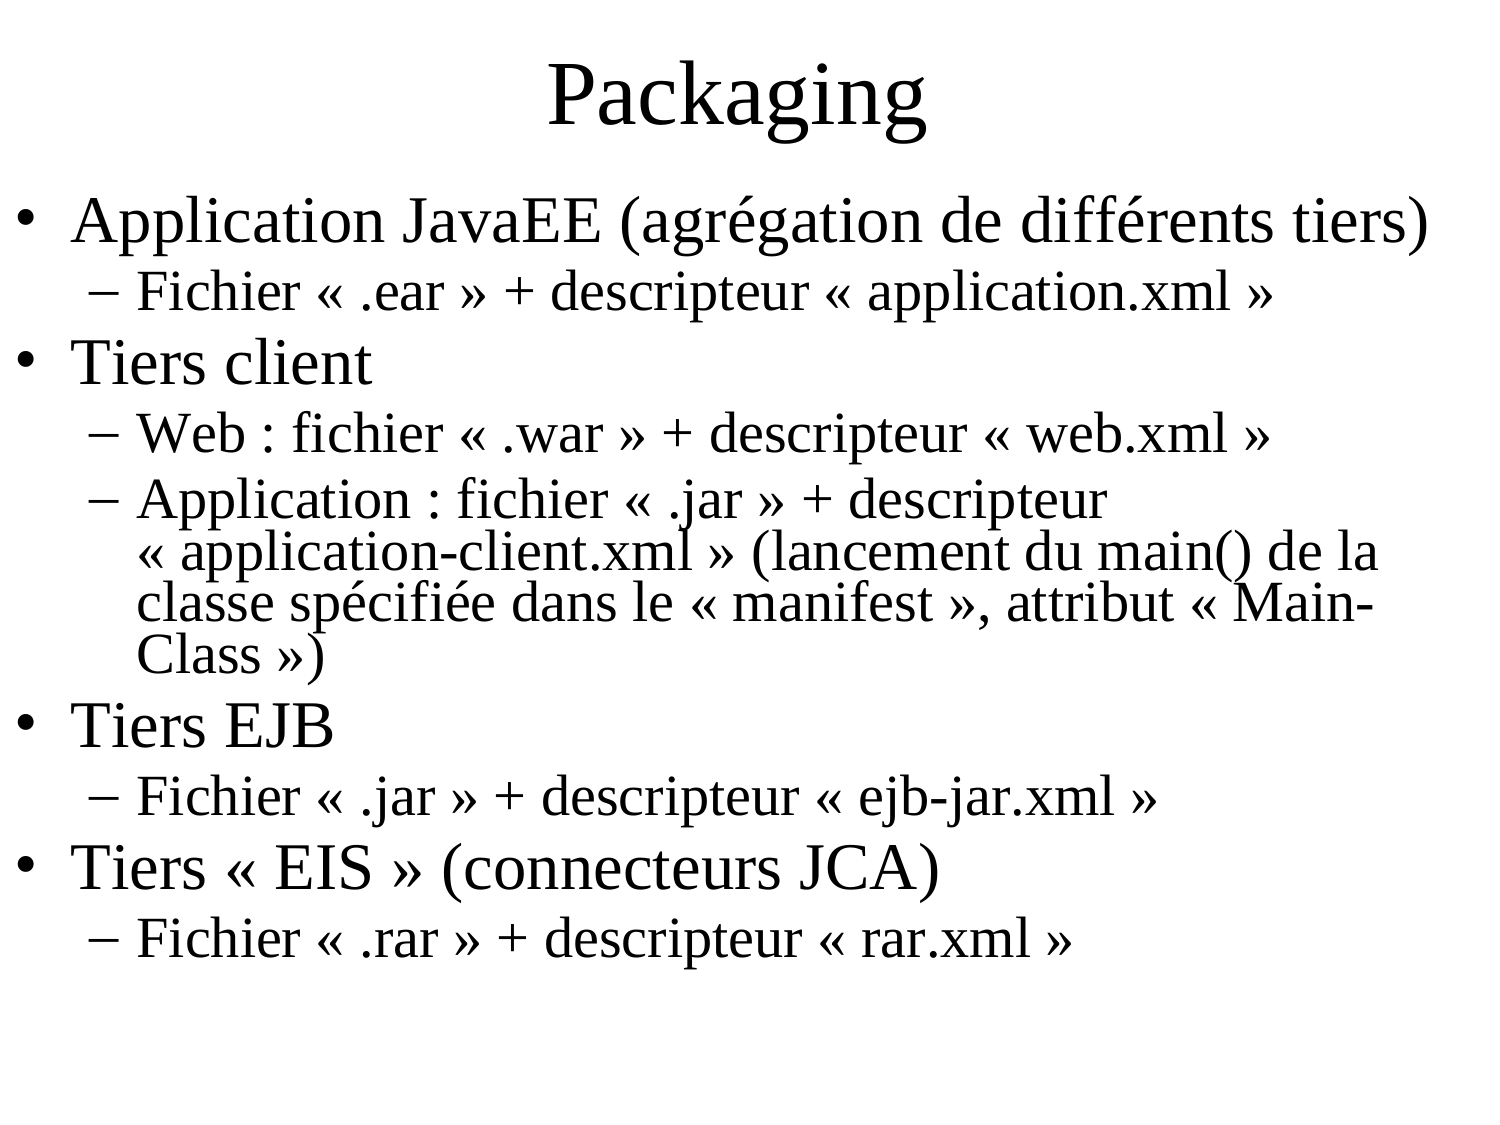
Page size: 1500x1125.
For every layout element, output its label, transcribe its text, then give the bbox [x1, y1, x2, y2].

list Application JavaEE (agrégation de différents tiers) Fichier « .ear » + descripteur « application.xml » Tiers client Web : fichier « .war » + descripteur « web.xml » Application : fichier « .jar » + descripteur « application-client.xml » (lancement du main() de la classe spécifiée dans le « manifest », attribut « Main-Class ») Tiers EJB Fichier « .jar » + descripteur « ejb-jar.xml » Tiers « EIS » (connecteurs JCA) Fichier « .rar » + descripteur « rar.xml » [0, 187, 1450, 1038]
title Packaging [99, 0, 1375, 187]
